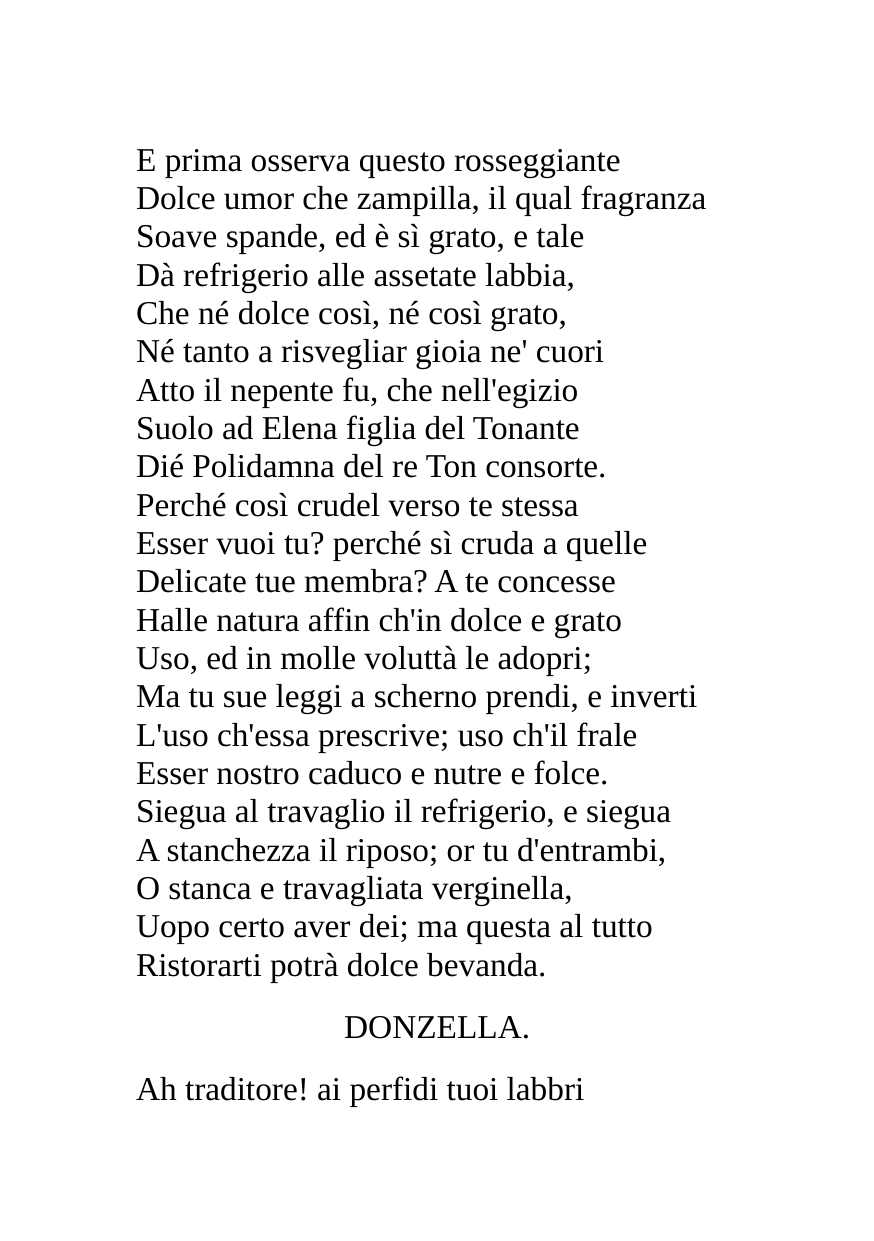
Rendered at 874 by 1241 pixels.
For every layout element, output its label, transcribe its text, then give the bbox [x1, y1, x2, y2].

text L'uso ch'essa prescrive; uso ch'il frale [106, 715, 768, 753]
text Delicate tue membra? A te concesse [106, 562, 768, 600]
text Ah traditore! ai perfidi tuoi labbri [106, 1069, 768, 1107]
text Dolce umor che zampilla, il qual fragranza [106, 178, 768, 217]
text Che né dolce così, né così grato, [106, 293, 768, 332]
text Ma tu sue leggi a scherno prendi, e inverti [106, 677, 768, 715]
text Né tanto a risvegliar gioia ne' cuori [106, 332, 768, 370]
text Esser nostro caduco e nutre e folce. [106, 753, 768, 792]
text Ristorarti potrà dolce bevanda. [106, 945, 768, 983]
text DONZELLA. [106, 1007, 768, 1045]
text Suolo ad Elena figlia del Tonante [106, 408, 768, 447]
text Dié Polidamna del re Ton consorte. [106, 447, 768, 485]
text Siegua al travaglio il refrigerio, e siegua [106, 792, 768, 830]
text Esser vuoi tu? perché sì cruda a quelle [106, 523, 768, 562]
text Perché così crudel verso te stessa [106, 485, 768, 523]
text Atto il nepente fu, che nell'egizio [106, 370, 768, 408]
text O stanca e travagliata verginella, [106, 868, 768, 907]
text A stanchezza il riposo; or tu d'entrambi, [106, 830, 768, 868]
text Halle natura affin ch'in dolce e grato [106, 600, 768, 638]
text Uso, ed in molle voluttà le adopri; [106, 638, 768, 677]
text Dà refrigerio alle assetate labbia, [106, 255, 768, 293]
text E prima osserva questo rosseggiante [106, 140, 768, 178]
text Soave spande, ed è sì grato, e tale [106, 217, 768, 255]
text Uopo certo aver dei; ma questa al tutto [106, 907, 768, 945]
